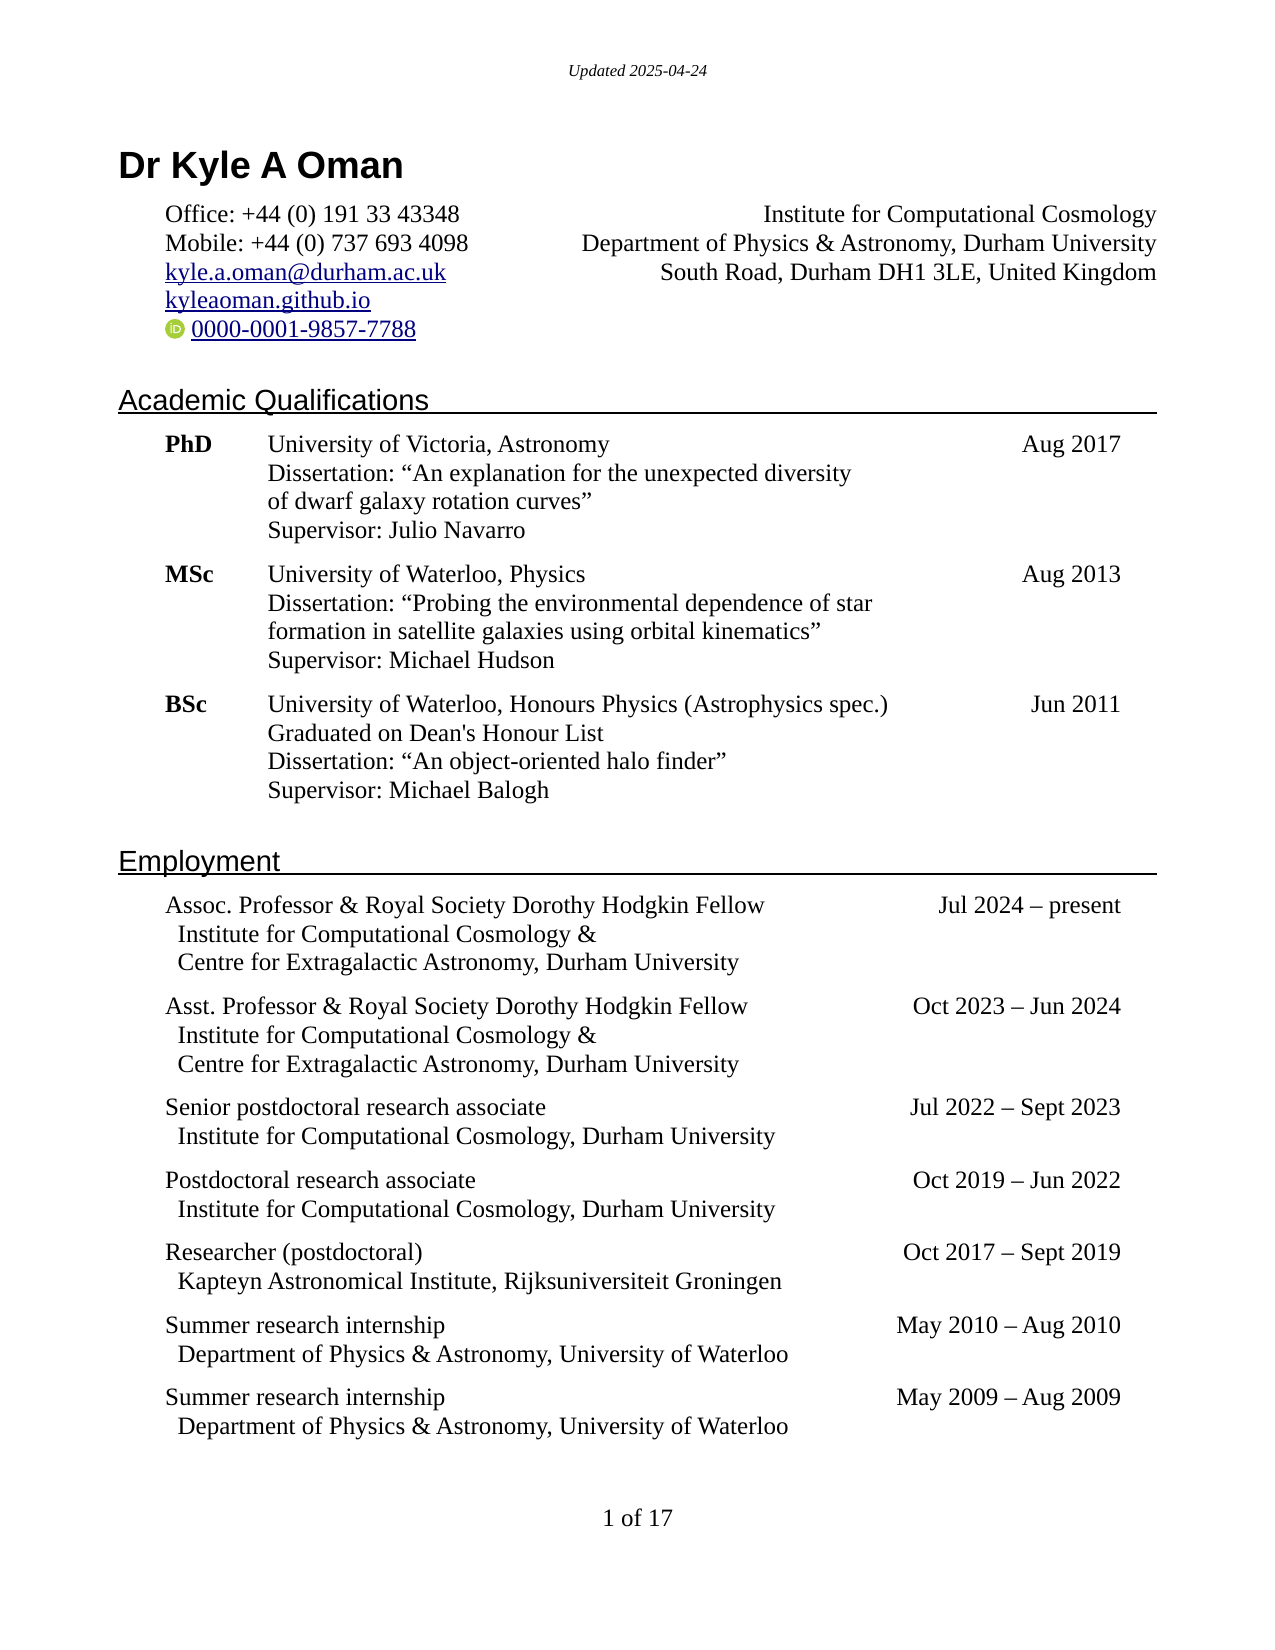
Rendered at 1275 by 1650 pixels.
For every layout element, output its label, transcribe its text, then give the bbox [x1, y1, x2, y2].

text Mobile: +44 (0) 737 693 4098 Department of Physics & Astronomy, Durham University [118, 228, 1157, 257]
text Office: +44 (0) 191 33 43348 Institute for Computational Cosmology [118, 199, 1157, 228]
text Asst. Professor & Royal Society Dorothy Hodgkin Fellow Oct 2023 – Jun 2024 Institute for Computational Cosmology & Centre for Extragalactic Astronomy, Durham University [118, 991, 1157, 1077]
text Summer research internship May 2009 – Aug 2009 Department of Physics & Astronomy, University of Waterloo [118, 1382, 1157, 1440]
text BSc University of Waterloo, Honours Physics (Astrophysics spec.) Jun 2011 Graduated on Dean's Honour List Dissertation: “An object-oriented halo finder” Supervisor: Michael Balogh [118, 689, 1157, 804]
text MSc University of Waterloo, Physics Aug 2013 Dissertation: “Probing the environmental dependence of star formation in satellite galaxies using orbital kinematics” Supervisor: Michael Hudson [118, 559, 1157, 674]
subtitle Academic Qualifications [118, 383, 1157, 412]
subtitle Dr Kyle A Oman [118, 143, 1157, 187]
subtitle Employment [118, 844, 1157, 873]
text Summer research internship May 2010 – Aug 2010 Department of Physics & Astronomy, University of Waterloo [118, 1310, 1157, 1367]
text Senior postdoctoral research associate Jul 2022 – Sept 2023 Institute for Computational Cosmology, Durham University [118, 1092, 1157, 1150]
text kyle.a.oman@durham.ac.uk South Road, Durham DH1 3LE, United Kingdom kyleaoman.github.io [118, 257, 1157, 314]
text 0000-0001-9857-7788 [118, 314, 1157, 343]
text Researcher (postdoctoral) Oct 2017 – Sept 2019 Kapteyn Astronomical Institute, Rijksuniversiteit Groningen [118, 1237, 1157, 1295]
text PhD University of Victoria, Astronomy Aug 2017 Dissertation: “An explanation for the unexpected diversity of dwarf galaxy rotation curves” Supervisor: Julio Navarro [118, 429, 1157, 544]
text Assoc. Professor & Royal Society Dorothy Hodgkin Fellow Jul 2024 – present Institute for Computational Cosmology & Centre for Extragalactic Astronomy, Durham University [118, 890, 1157, 976]
text Postdoctoral research associate Oct 2019 – Jun 2022 Institute for Computational Cosmology, Durham University [118, 1165, 1157, 1222]
